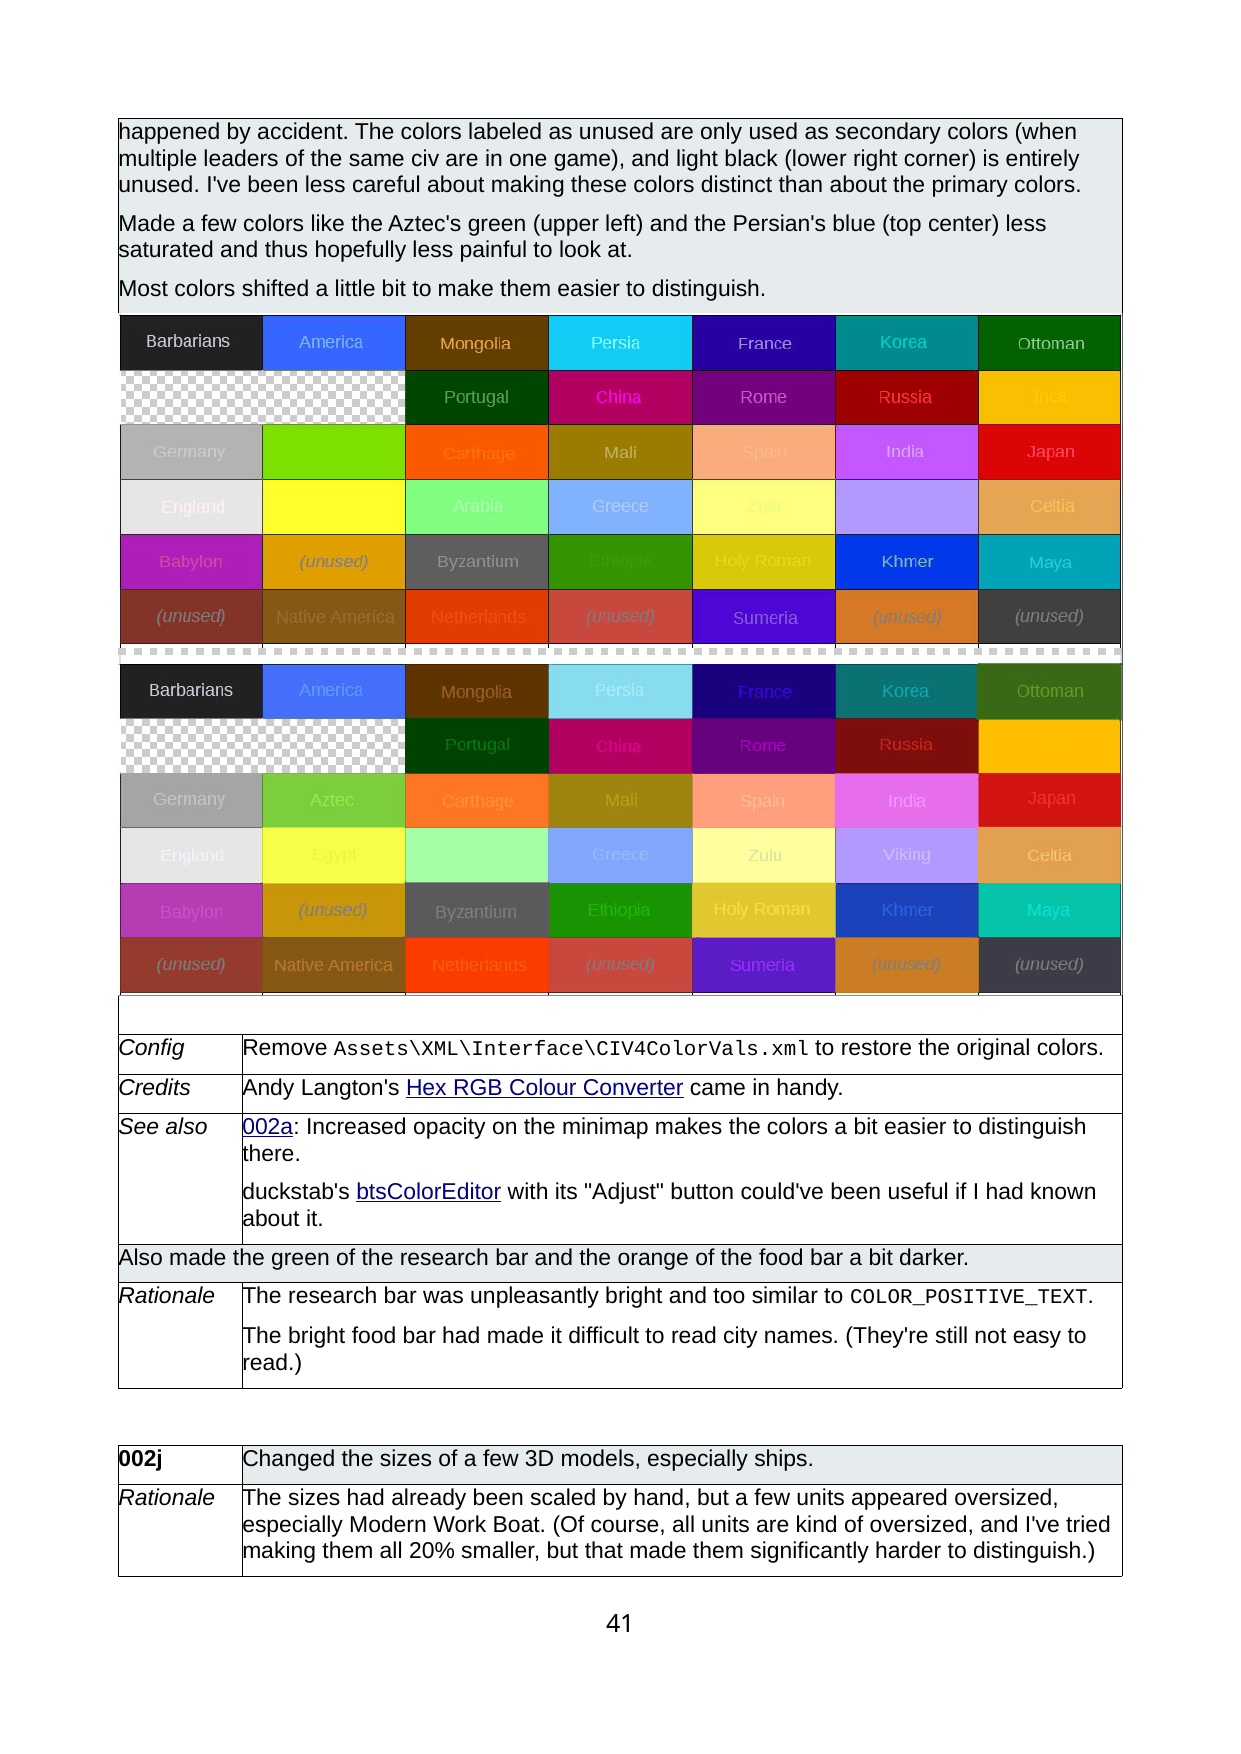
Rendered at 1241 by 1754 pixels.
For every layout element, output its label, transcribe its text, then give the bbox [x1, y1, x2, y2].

table_cell The sizes had already been scaled by hand, but a few units appeared oversized, especially Modern Work Boat. (Of course, all units are kind of oversized, and I've tried making them all 20% smaller, but that made them significantly harder to distinguish.) [243, 1485, 1122, 1576]
table_cell Rationale [119, 1283, 242, 1388]
table_header 002j [119, 1446, 242, 1484]
table_header Changed the sizes of a few 3D models, especially ships. [243, 1446, 1122, 1484]
table_cell Credits [119, 1075, 242, 1113]
table_cell [119, 996, 1122, 1034]
table_cell Remove Assets\XML\Interface\CIV4ColorVals.xml to restore the original colors. [243, 1035, 1122, 1074]
table_cell Also made the green of the research bar and the orange of the food bar a bit darker. [119, 1245, 1122, 1282]
table_cell See also [119, 1114, 242, 1243]
table_cell 002a: Increased opacity on the minimap makes the colors a bit easier to distinguish there. duckstab's btsColorEditor with its "Adjust" button could've been useful if I had known about it. [243, 1114, 1122, 1243]
table_cell The research bar was unpleasantly bright and too similar to COLOR_POSITIVE_TEXT. The bright food bar had made it difficult to read city names. (They're still not easy to read.) [243, 1283, 1122, 1388]
table_cell happened by accident. The colors labeled as unused are only used as secondary colors (when multiple leaders of the same civ are in one game), and light black (lower right corner) is entirely unused. I've been less careful about making these colors distinct than about the primary colors. Made a few colors like the Aztec's green (upper left) and the Persian's blue (top center) less saturated and thus hopefully less painful to look at. Most colors shifted a little bit to make them easier to distinguish. [119, 119, 1122, 313]
table_cell Andy Langton's Hex RGB Colour Converter came in handy. [243, 1075, 1122, 1113]
picture [118, 313, 1123, 996]
table_cell Rationale [119, 1485, 242, 1576]
table_cell Config [119, 1035, 242, 1074]
